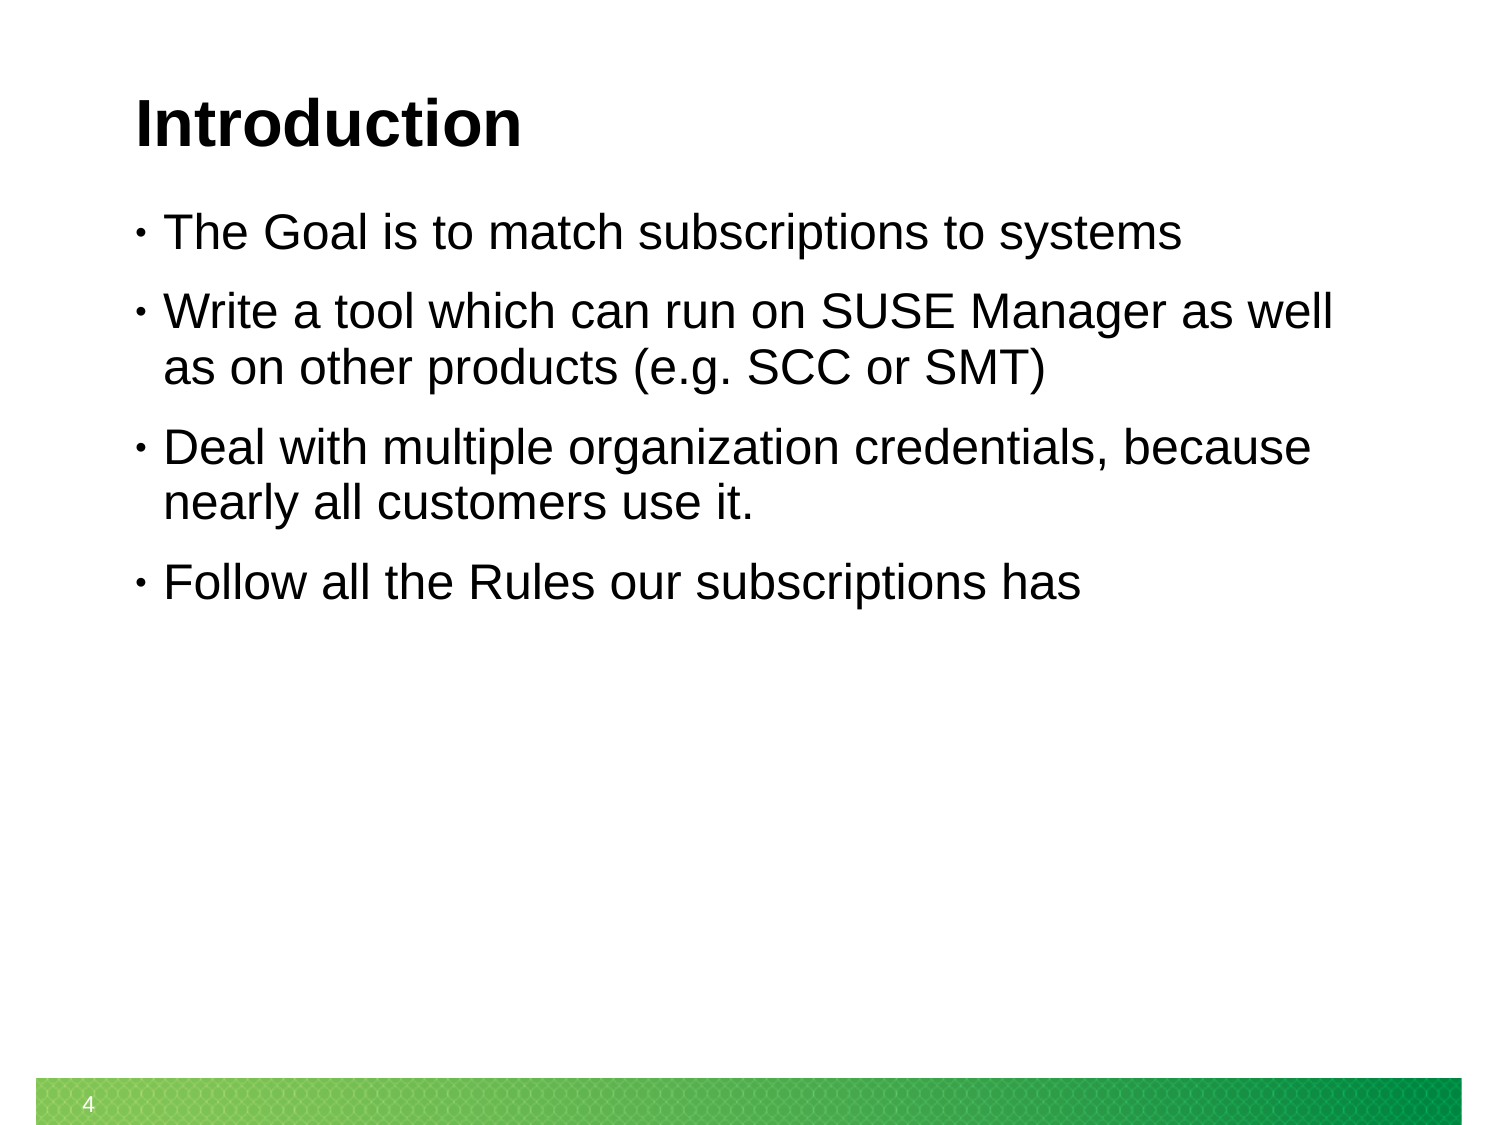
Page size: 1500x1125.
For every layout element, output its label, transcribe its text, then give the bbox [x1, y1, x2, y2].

list The Goal is to match subscriptions to systems Write a tool which can run on SUSE Manager as well as on other products (e.g. SCC or SMT) Deal with multiple organization credentials, because nearly all customers use it. Follow all the Rules our subscriptions has [135, 203, 1396, 946]
title Introduction [135, 41, 1372, 203]
picture [36, 1078, 1462, 1125]
